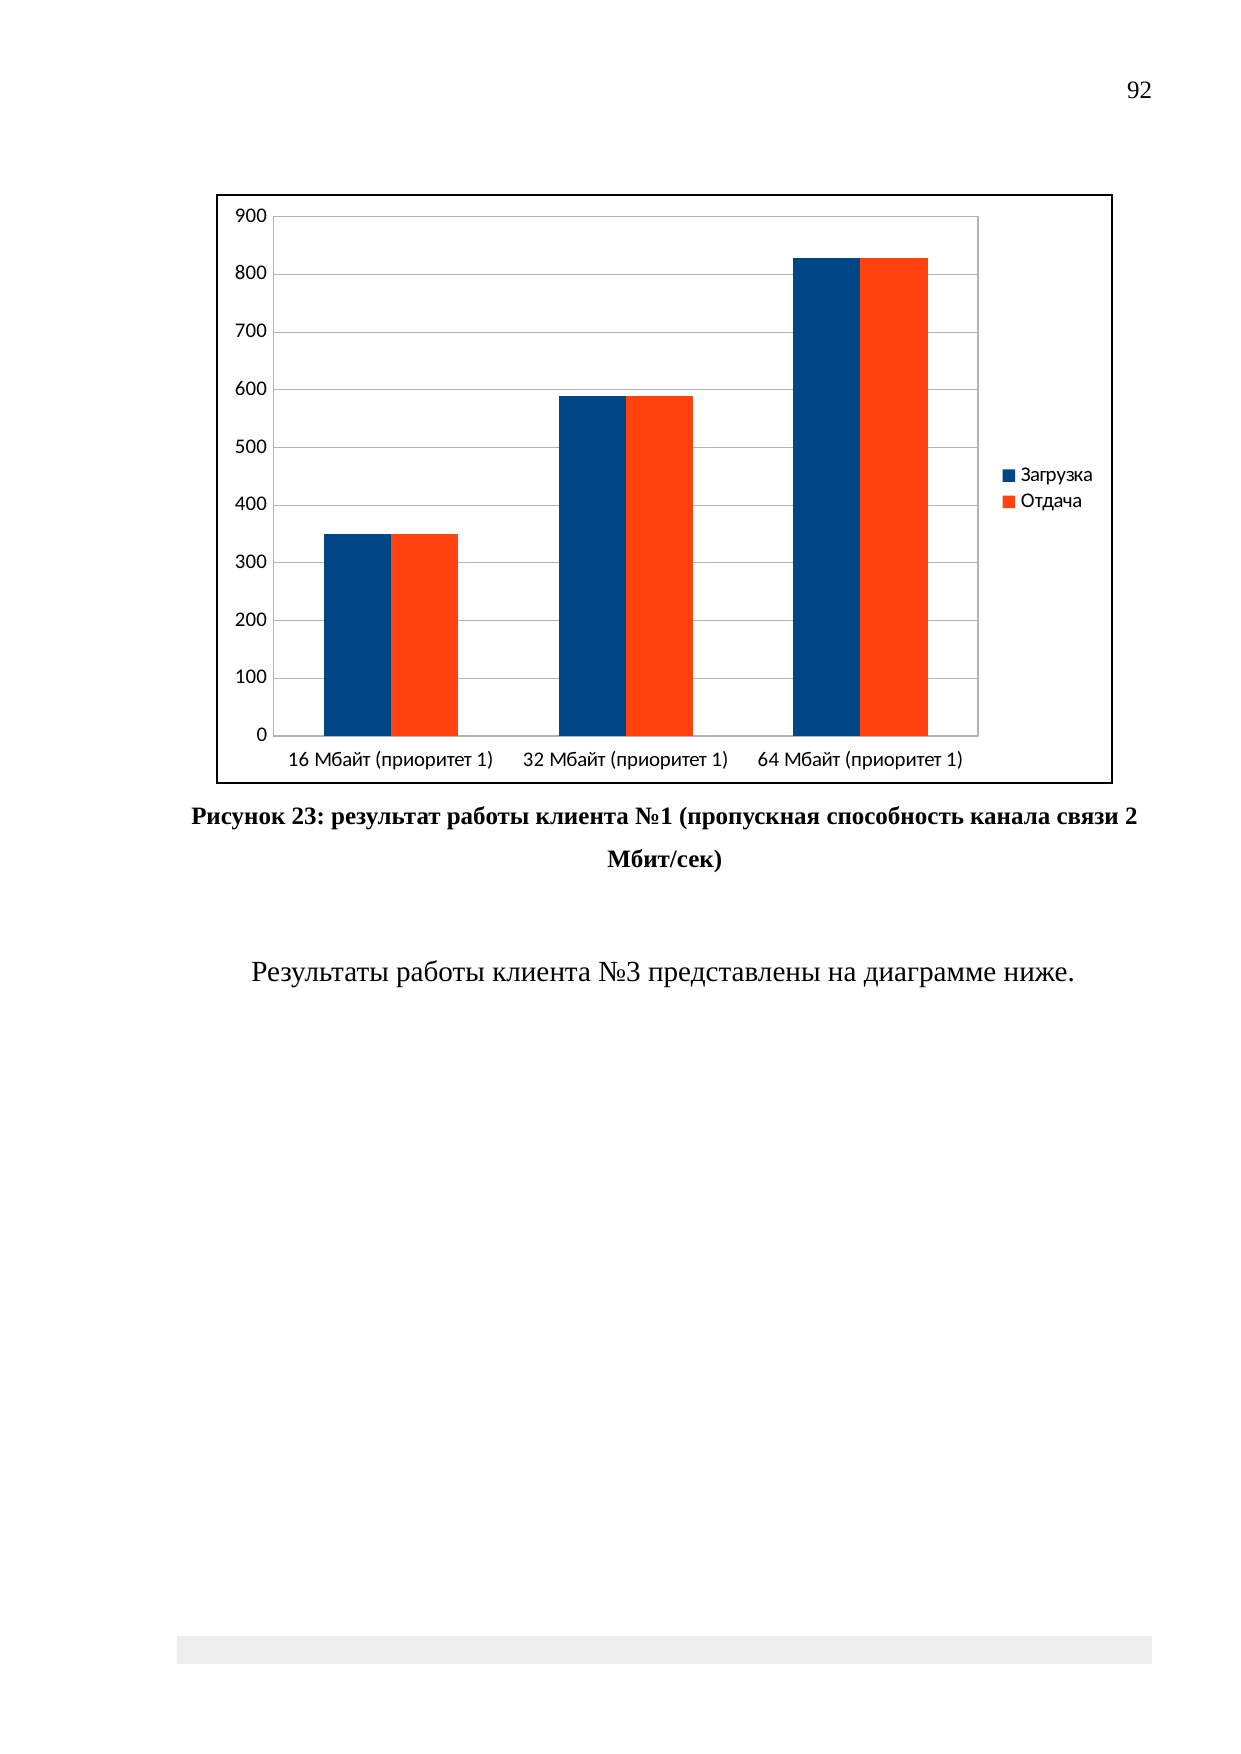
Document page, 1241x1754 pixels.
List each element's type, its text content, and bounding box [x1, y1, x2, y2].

text Результаты работы клиента №3 представлены на диаграмме ниже. [177, 954, 1152, 988]
text Рисунок 23: результат работы клиента №1 (пропускная способность канала связи 2 Мбит/сек) [177, 801, 1152, 873]
